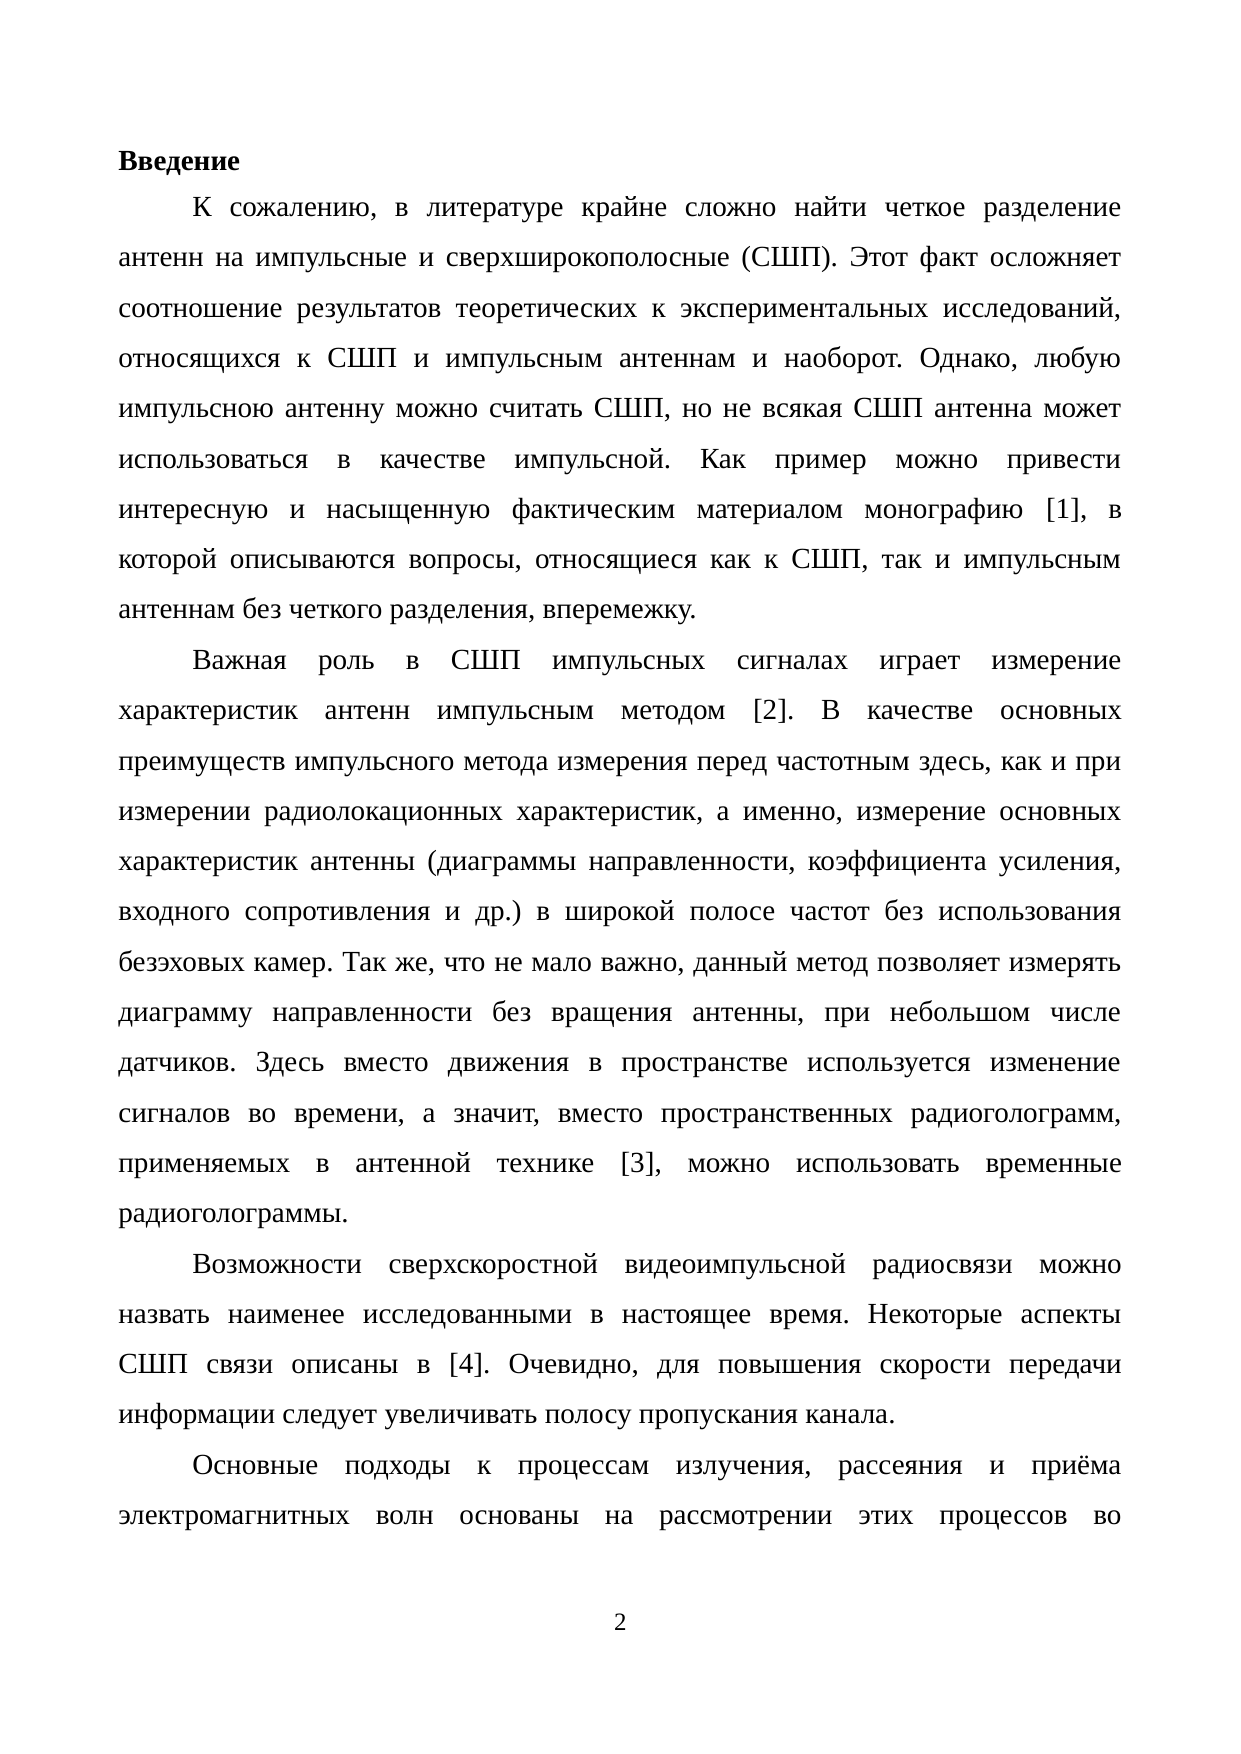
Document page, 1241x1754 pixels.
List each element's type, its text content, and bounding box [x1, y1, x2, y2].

text Основные подходы к процессам излучения, рассеяния и приёма электромагнитных волн основаны на рассмотрении этих процессов во [118, 1447, 1122, 1531]
subtitle Введение [118, 143, 1122, 177]
text Возможности сверхскоростной видеоимпульсной радиосвязи можно назвать наименее исследованными в настоящее время. Некоторые аспекты СШП связи описаны в [4]. Очевидно, для повышения скорости передачи информации следует увеличивать полосу пропускания канала. [118, 1246, 1122, 1430]
text К сожалению, в литературе крайне сложно найти четкое разделение антенн на импульсные и сверхширокополосные (СШП). Этот факт осложняет соотношение результатов теоретических к экспериментальных исследований, относящихся к СШП и импульсным антеннам и наоборот. Однако, любую импульсною антенну можно считать СШП, но не всякая СШП антенна может использоваться в качестве импульсной. Как пример можно привести интересную и насыщенную фактическим материалом монографию [1], в которой описываются вопросы, относящиеся как к СШП, так и импульсным антеннам без четкого разделения, вперемежку. [118, 189, 1122, 625]
text Важная роль в СШП импульсных сигналах играет измерение характеристик антенн импульсным методом [2]. В качестве основных преимуществ импульсного метода измерения перед частотным здесь, как и при измерении радиолокационных характеристик, а именно, измерение основных характеристик антенны (диаграммы направленности, коэффициента усиления, входного сопротивления и др.) в широкой полосе частот без использования безэховых камер. Так же, что не мало важно, данный метод позволяет измерять диаграмму направленности без вращения антенны, при небольшом числе датчиков. Здесь вместо движения в пространстве используется изменение сигналов во времени, а значит, вместо пространственных радиоголограмм, применяемых в антенной технике [3], можно использовать временные радиоголограммы. [118, 642, 1122, 1229]
